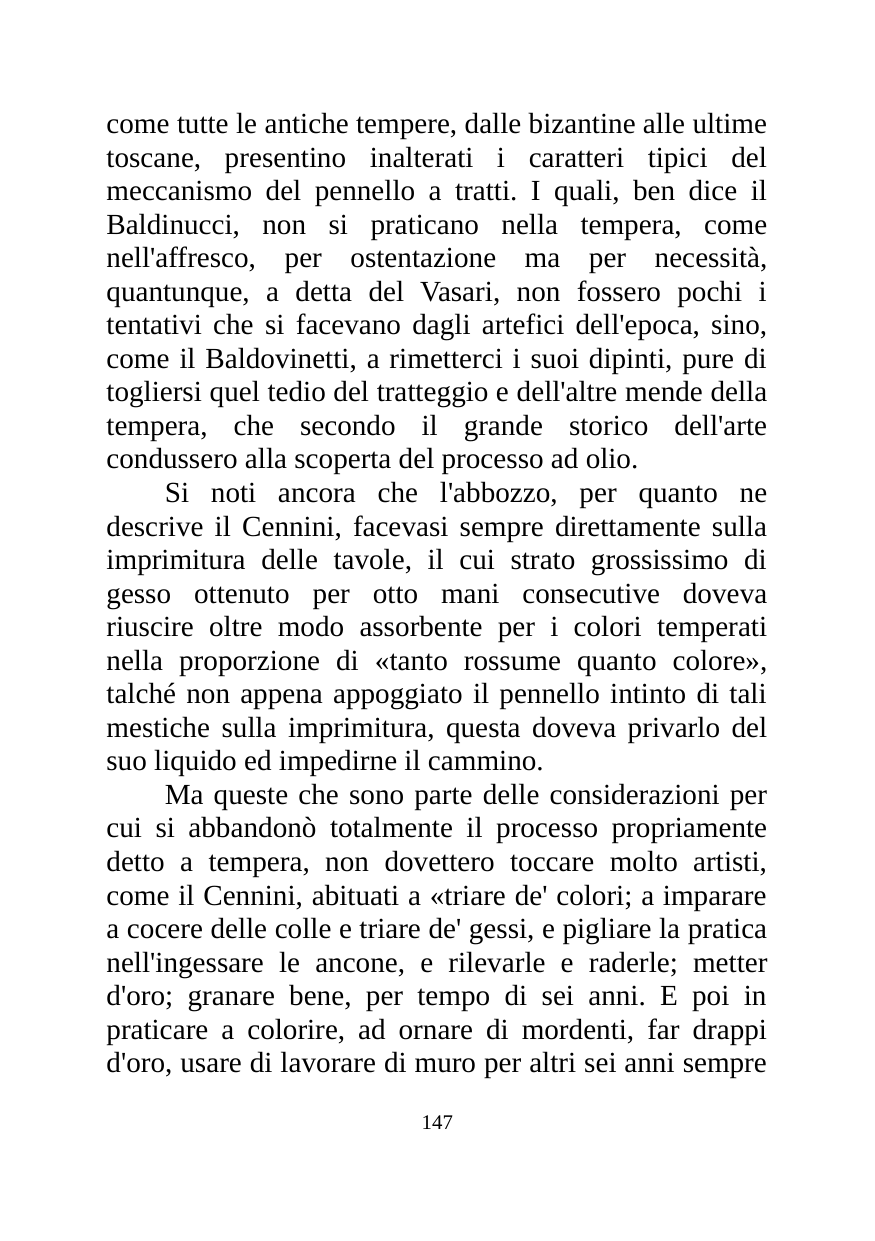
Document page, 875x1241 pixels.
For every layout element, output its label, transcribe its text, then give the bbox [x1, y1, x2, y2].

text come tutte le antiche tempere, dalle bizantine alle ultime toscane, presentino inalterati i caratteri tipici del meccanismo del pennello a tratti. I quali, ben dice il Baldinucci, non si praticano nella tempera, come nell'affresco, per ostentazione ma per necessità, quantunque, a detta del Vasari, non fossero pochi i tentativi che si facevano dagli artefici dell'epoca, sino, come il Baldovinetti, a rimetterci i suoi dipinti, pure di togliersi quel tedio del tratteggio e dell'altre mende della tempera, che secondo il grande storico dell'arte condussero alla scoperta del processo ad olio. [106, 106, 768, 475]
text Ma queste che sono parte delle considerazioni per cui si abbandonò totalmente il processo propriamente detto a tempera, non dovettero toccare molto artisti, come il Cennini, abituati a «triare de' colori; a imparare a cocere delle colle e triare de' gessi, e pigliare la pratica nell'ingessare le ancone, e rilevarle e raderle; metter d'oro; granare bene, per tempo di sei anni. E poi in praticare a colorire, ad ornare di mordenti, far drappi d'oro, usare di lavorare di muro per altri sei anni sempre [106, 777, 768, 1079]
text Si noti ancora che l'abbozzo, per quanto ne descrive il Cennini, facevasi sempre direttamente sulla imprimitura delle tavole, il cui strato grossissimo di gesso ottenuto per otto mani consecutive doveva riuscire oltre modo assorbente per i colori temperati nella proporzione di «tanto rossume quanto colore», talché non appena appoggiato il pennello intinto di tali mestiche sulla imprimitura, questa doveva privarlo del suo liquido ed impedirne il cammino. [106, 475, 768, 777]
